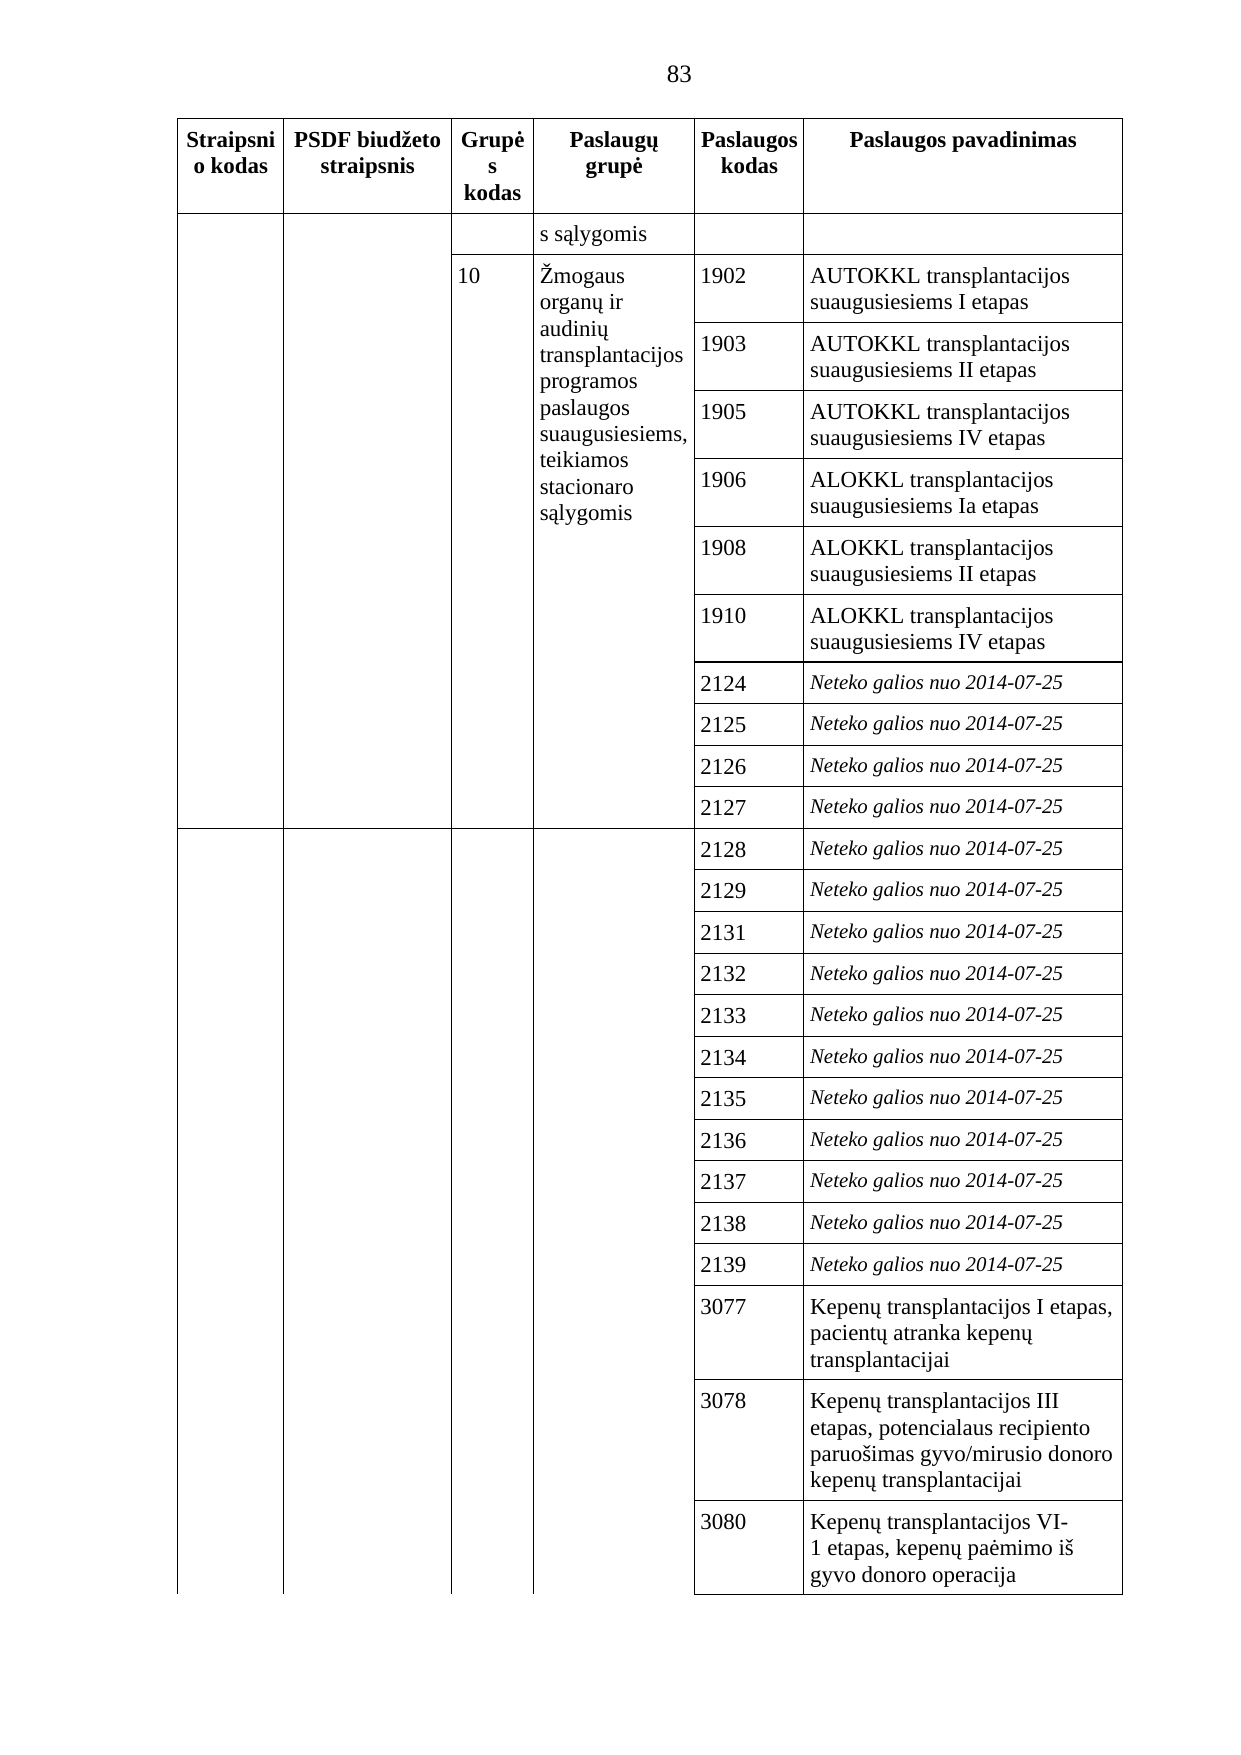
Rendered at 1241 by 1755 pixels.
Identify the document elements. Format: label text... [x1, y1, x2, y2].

table_cell [284, 322, 451, 390]
table_cell [178, 745, 283, 786]
table_cell [178, 911, 283, 952]
table_cell Neteko galios nuo 2014-07-25 [804, 787, 1122, 828]
table_cell 2132 [695, 954, 803, 994]
table_header Grupės kodas [452, 119, 533, 212]
table_cell [284, 254, 451, 322]
table_cell Neteko galios nuo 2014-07-25 [804, 829, 1122, 869]
table_cell [284, 1243, 451, 1285]
table_cell [178, 594, 283, 661]
table_cell [534, 1119, 694, 1160]
table_cell [284, 526, 451, 593]
table_header Paslaugos kodas [695, 119, 803, 212]
table_cell 2135 [695, 1078, 803, 1119]
table_cell [452, 911, 533, 952]
table_cell [695, 214, 803, 254]
table_cell [178, 322, 283, 390]
table_cell 2131 [695, 912, 803, 952]
table_cell 3078 [695, 1380, 803, 1500]
table_cell 2137 [695, 1161, 803, 1202]
table_cell [452, 1202, 533, 1243]
table_cell [534, 911, 694, 952]
table_cell Neteko galios nuo 2014-07-25 [804, 954, 1122, 994]
table_cell [178, 994, 283, 1036]
table_cell [284, 214, 451, 254]
table_header Paslaugų grupė [534, 119, 694, 212]
table_cell [178, 953, 283, 994]
table_cell AUTOKKL transplantacijos suaugusiesiems I etapas [804, 255, 1122, 322]
table_cell [452, 745, 533, 786]
table_cell 2138 [695, 1203, 803, 1243]
table_cell [284, 1160, 451, 1202]
table_cell [284, 953, 451, 994]
table_cell [452, 1119, 533, 1160]
table_cell [534, 745, 694, 786]
table_cell [534, 1379, 694, 1500]
table_cell s sąlygomis [534, 214, 694, 254]
table_cell [534, 786, 694, 828]
table_cell [534, 1202, 694, 1243]
table_cell 1908 [695, 527, 803, 593]
table_cell 2127 [695, 787, 803, 828]
table_cell 2126 [695, 746, 803, 786]
table_cell [452, 1379, 533, 1500]
table_cell AUTOKKL transplantacijos suaugusiesiems IV etapas [804, 391, 1122, 458]
table_cell Neteko galios nuo 2014-07-25 [804, 1161, 1122, 1202]
table_cell Neteko galios nuo 2014-07-25 [804, 995, 1122, 1036]
table_cell Neteko galios nuo 2014-07-25 [804, 663, 1122, 703]
table_cell 1906 [695, 459, 803, 526]
table_cell [534, 1160, 694, 1202]
table_cell [534, 1243, 694, 1285]
table_cell 1902 [695, 255, 803, 322]
table_cell 2129 [695, 870, 803, 911]
table_cell [284, 911, 451, 952]
table_cell [452, 1500, 533, 1594]
table_cell [452, 786, 533, 828]
table_cell [284, 390, 451, 458]
table_cell [178, 786, 283, 828]
table_header PSDF biudžeto straipsnis [284, 119, 451, 212]
table_cell [178, 869, 283, 911]
table_cell [534, 829, 694, 869]
table_cell [452, 1077, 533, 1119]
table_cell Kepenų transplantacijos III etapas, potencialaus recipiento paruošimas gyvo/mirusio donoro kepenų transplantacijai [804, 1380, 1122, 1500]
table_cell 3077 [695, 1286, 803, 1379]
table_cell Neteko galios nuo 2014-07-25 [804, 746, 1122, 786]
table_cell 2139 [695, 1244, 803, 1285]
table_cell [452, 994, 533, 1036]
table_cell [178, 1036, 283, 1077]
table_cell [284, 1379, 451, 1500]
table_cell [284, 829, 451, 869]
table_cell [178, 1285, 283, 1379]
table_cell [534, 1285, 694, 1379]
table_cell [284, 869, 451, 911]
table_cell [452, 869, 533, 911]
table_cell 10 [452, 255, 533, 744]
table_cell 1903 [695, 323, 803, 390]
table_cell Žmogaus organų ir audinių transplantacijos programos paslaugos suaugusiesiems, teikiamos stacionaro sąlygomis [534, 255, 694, 744]
table_cell [178, 1202, 283, 1243]
table_cell 2136 [695, 1120, 803, 1160]
table_cell [284, 1119, 451, 1160]
table_cell Kepenų transplantacijos VI-1 etapas, kepenų paėmimo iš gyvo donoro operacija [804, 1501, 1122, 1594]
table_cell [178, 214, 283, 254]
table_cell [178, 1119, 283, 1160]
table_cell [284, 594, 451, 661]
table_header Paslaugos pavadinimas [804, 119, 1122, 212]
table_cell Neteko galios nuo 2014-07-25 [804, 870, 1122, 911]
table_cell 2125 [695, 704, 803, 744]
table_cell Neteko galios nuo 2014-07-25 [804, 1244, 1122, 1285]
table_cell ALOKKL transplantacijos suaugusiesiems Ia etapas [804, 459, 1122, 526]
table_cell [452, 1285, 533, 1379]
table_cell Neteko galios nuo 2014-07-25 [804, 912, 1122, 952]
table_cell [452, 829, 533, 869]
table_cell [452, 1036, 533, 1077]
table_cell [284, 745, 451, 786]
table_header Straipsnio kodas [178, 119, 283, 212]
table_cell ALOKKL transplantacijos suaugusiesiems II etapas [804, 527, 1122, 593]
table_cell [178, 1077, 283, 1119]
table_cell [452, 1243, 533, 1285]
table_cell Neteko galios nuo 2014-07-25 [804, 1078, 1122, 1119]
table_cell [284, 1077, 451, 1119]
table_cell 2128 [695, 829, 803, 869]
table_cell 2134 [695, 1037, 803, 1077]
table_cell [534, 869, 694, 911]
table_cell Neteko galios nuo 2014-07-25 [804, 1203, 1122, 1243]
table_cell Neteko galios nuo 2014-07-25 [804, 704, 1122, 744]
table_cell ALOKKL transplantacijos suaugusiesiems IV etapas [804, 595, 1122, 661]
table_cell [534, 1500, 694, 1594]
table_cell 1905 [695, 391, 803, 458]
table_cell [284, 661, 451, 703]
table_cell [178, 1379, 283, 1500]
table_cell [452, 953, 533, 994]
table_cell [452, 1160, 533, 1202]
table_cell [178, 526, 283, 593]
table_cell Neteko galios nuo 2014-07-25 [804, 1120, 1122, 1160]
table_cell [178, 254, 283, 322]
table_cell [284, 1202, 451, 1243]
table_cell 1910 [695, 595, 803, 661]
table_cell [284, 1500, 451, 1594]
table_cell [284, 1036, 451, 1077]
table_cell [178, 829, 283, 869]
table_cell [178, 661, 283, 703]
table_cell [534, 953, 694, 994]
table_cell [534, 1036, 694, 1077]
table_cell [178, 1160, 283, 1202]
table_cell [178, 1243, 283, 1285]
table_cell [284, 994, 451, 1036]
table_cell [284, 1285, 451, 1379]
table_cell 2133 [695, 995, 803, 1036]
table_cell 3080 [695, 1501, 803, 1594]
table_cell [284, 786, 451, 828]
table_cell Kepenų transplantacijos I etapas, pacientų atranka kepenų transplantacijai [804, 1286, 1122, 1379]
table_cell [534, 994, 694, 1036]
table_cell [178, 458, 283, 526]
table_cell 2124 [695, 663, 803, 703]
table_cell [178, 703, 283, 744]
table_cell [804, 214, 1122, 254]
table_cell [534, 1077, 694, 1119]
table_cell [284, 703, 451, 744]
table_cell [178, 1500, 283, 1594]
table_cell [284, 458, 451, 526]
table_cell [178, 390, 283, 458]
table_cell Neteko galios nuo 2014-07-25 [804, 1037, 1122, 1077]
table_cell [452, 214, 533, 254]
table_cell AUTOKKL transplantacijos suaugusiesiems II etapas [804, 323, 1122, 390]
